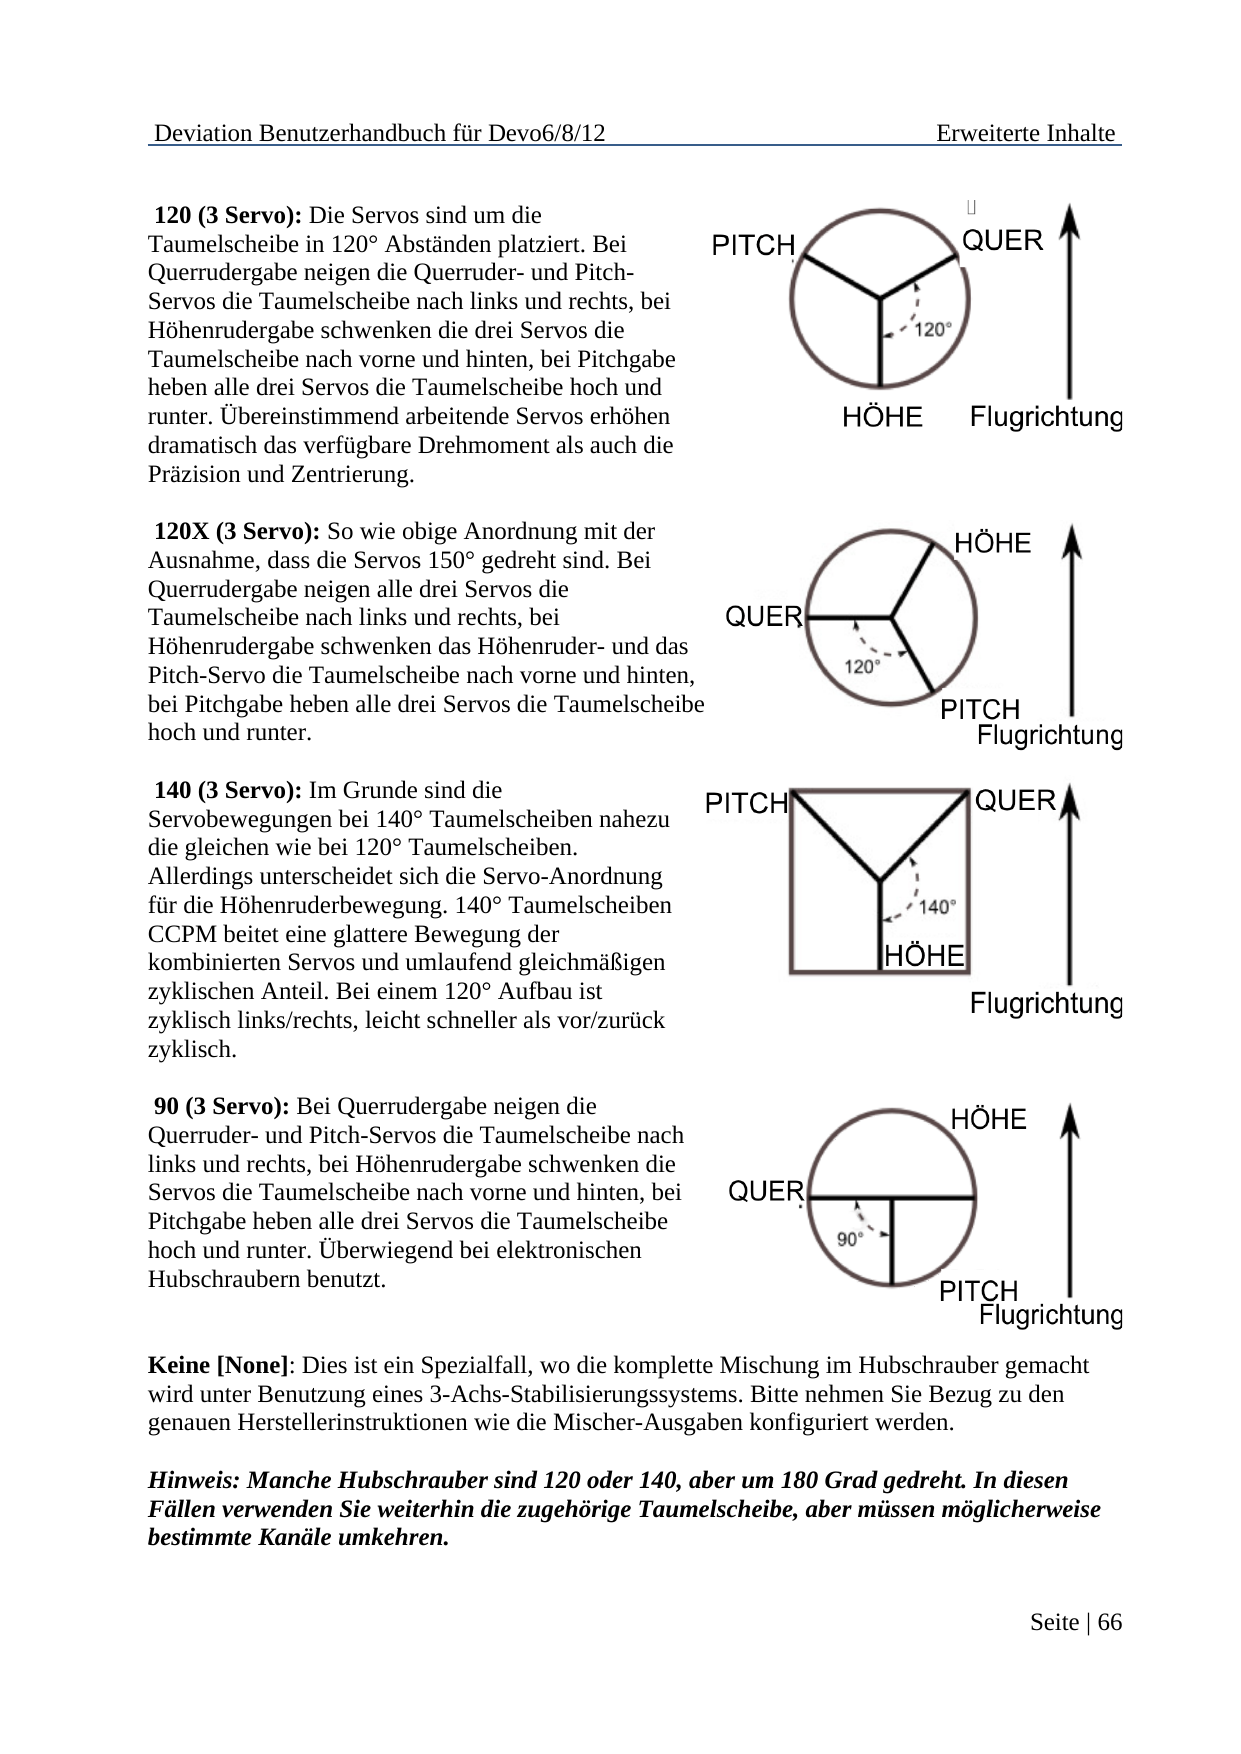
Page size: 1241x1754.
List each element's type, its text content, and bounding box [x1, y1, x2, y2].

picture [722, 516, 1123, 757]
text Keine [None]: Dies ist ein Spezialfall, wo die komplette Mischung im Hubschrauber gemacht wird unter Benutzung eines 3-Achs-Stabilisierungssystems. Bitte nehmen Sie Bezug zu den genauen Herstellerinstruktionen wie die Mischer-Ausgaben konfiguriert werden. [148, 1350, 1122, 1436]
text Hinweis: Manche Hubschrauber sind 120 oder 140, aber um 180 Grad gedreht. In diesen Fällen verwenden Sie weiterhin die zugehörige Taumelscheibe, aber müssen möglicherweise bestimmte Kanäle umkehren. [148, 1465, 1122, 1551]
text 140 (3 Servo): Im Grunde sind die Servobewegungen bei 140° Taumelscheiben nahezu die gleichen wie bei 120° Taumelscheiben. Allerdings unterscheidet sich die Servo-Anordnung für die Höhenruderbewegung. 140° Taumelscheiben CCPM beitet eine glattere Bewegung der kombinierten Servos und umlaufend gleichmäßigen zyklischen Anteil. Bei einem 120° Aufbau ist zyklisch links/rechts, leicht schneller als vor/zurück zyklisch. [148, 775, 1122, 1062]
text 120X (3 Servo): So wie obige Anordnung mit der Ausnahme, dass die Servos 150° gedreht sind. Bei Querrudergabe neigen alle drei Servos die Taumelscheibe nach links und rechts, bei Höhenrudergabe schwenken das Höhenruder- und das Pitch-Servo die Taumelscheibe nach vorne und hinten, bei Pitchgabe heben alle drei Servos die Taumelscheibe hoch und runter. [148, 516, 722, 746]
text 90 (3 Servo): Bei Querrudergabe neigen die Querruder- und Pitch-Servos die Taumelscheibe nach links und rechts, bei Höhenrudergabe schwenken die Servos die Taumelscheibe nach vorne und hinten, bei Pitchgabe heben alle drei Servos die Taumelscheibe hoch und runter. Überwiegend bei elektronischen Hubschraubern benutzt. [148, 1091, 725, 1292]
picture [725, 1091, 1123, 1337]
picture [711, 200, 1123, 439]
text 120 (3 Servo): Die Servos sind um die Taumelscheibe in 120° Abständen platziert. Bei Querrudergabe neigen die Querruder- und Pitch-Servos die Taumelscheibe nach links und rechts, bei Höhenrudergabe schwenken die drei Servos die Taumelscheibe nach vorne und hinten, bei Pitchgabe heben alle drei Servos die Taumelscheibe hoch und runter. Übereinstimmend arbeitende Servos erhöhen dramatisch das verfügbare Drehmoment als auch die Präzision und Zentrierung. [148, 200, 1122, 487]
picture [704, 775, 1123, 1019]
